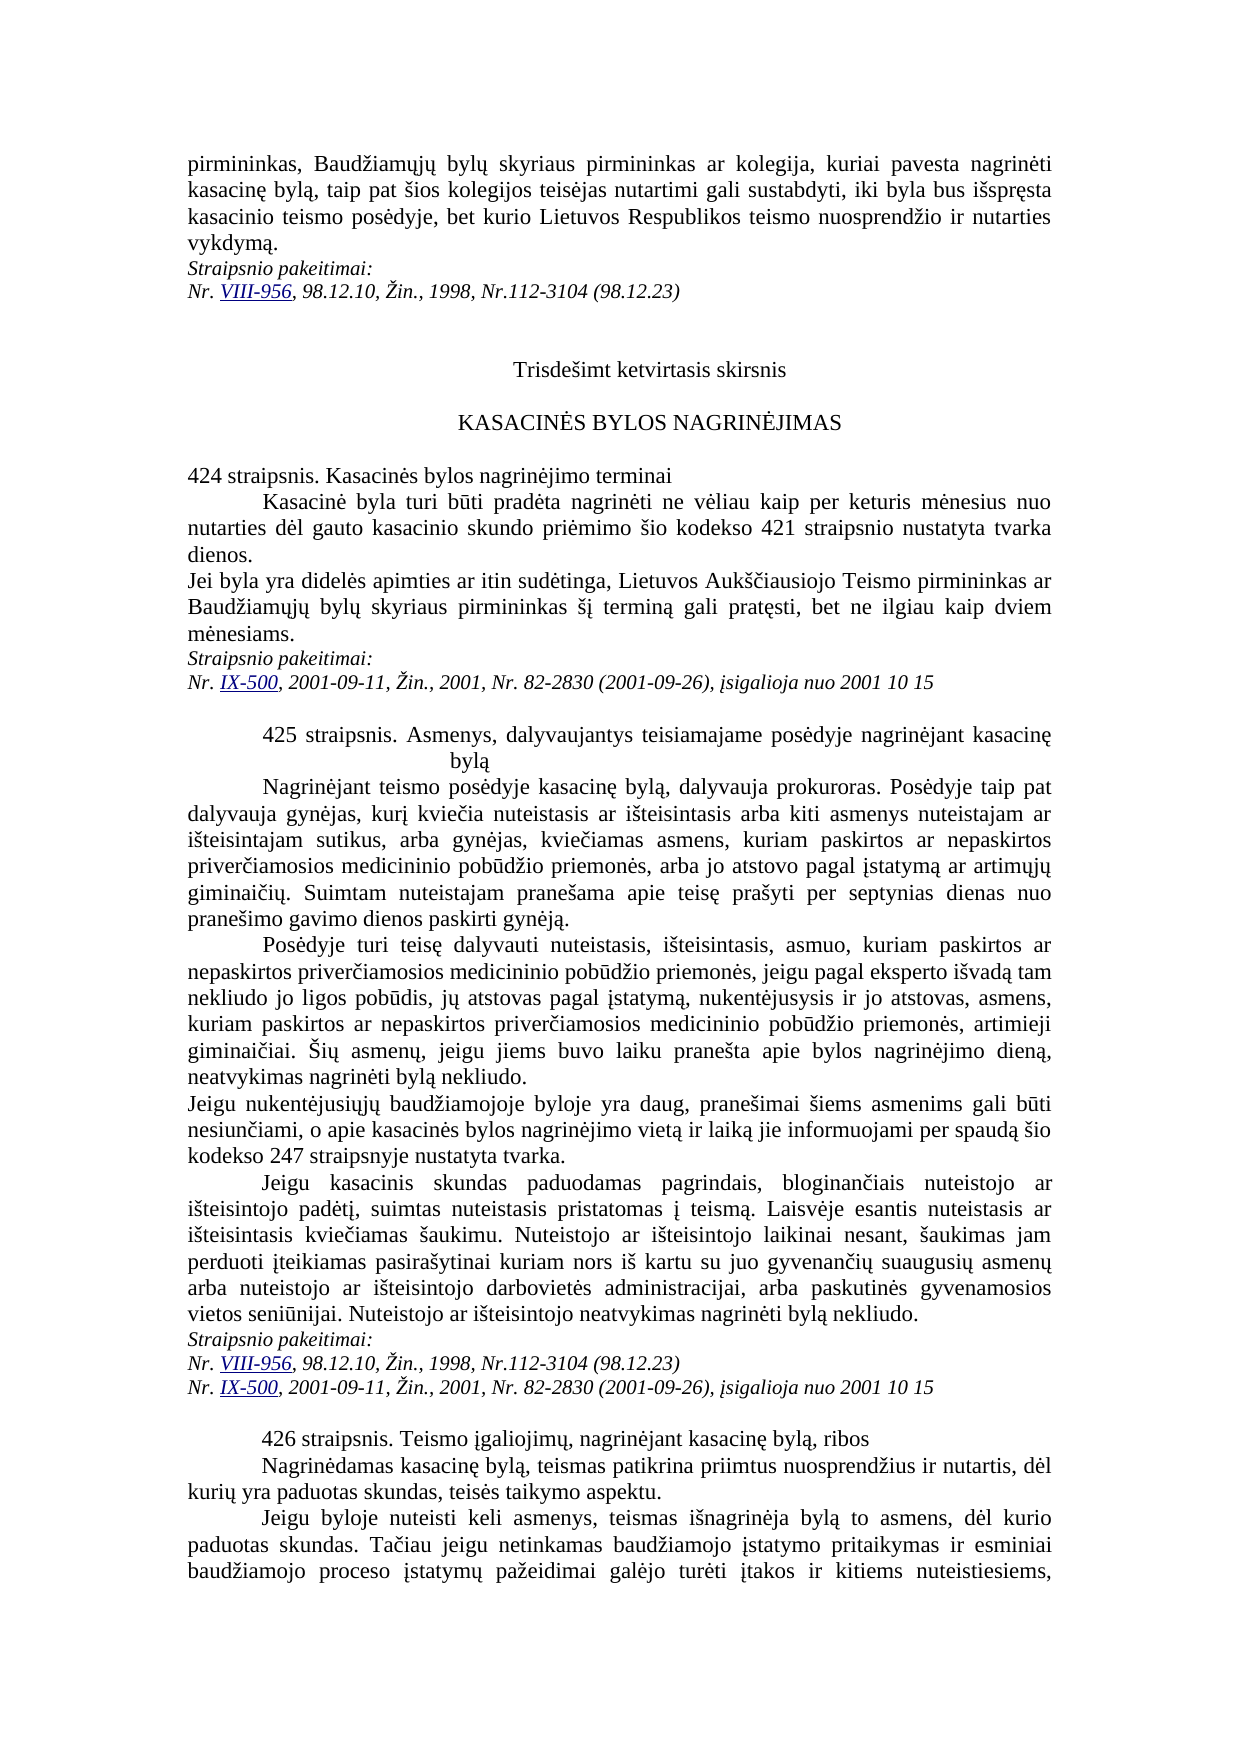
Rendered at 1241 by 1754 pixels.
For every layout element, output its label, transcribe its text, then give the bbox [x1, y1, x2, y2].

text 424 straipsnis. Kasacinės bylos nagrinėjimo terminai [187, 462, 1053, 488]
text Nagrinėjant teismo posėdyje kasacinę bylą, dalyvauja prokuroras. Posėdyje taip pat dalyvauja gynėjas, kurį kviečia nuteistasis ar išteisintasis arba kiti asmenys nuteistajam ar išteisintajam sutikus, arba gynėjas, kviečiamas asmens, kuriam paskirtos ar nepaskirtos priverčiamosios medicininio pobūdžio priemonės, arba jo atstovo pagal įstatymą ar artimųjų giminaičių. Suimtam nuteistajam pranešama apie teisę prašyti per septynias dienas nuo pranešimo gavimo dienos paskirti gynėją. [187, 773, 1053, 931]
text Nr. IX-500, 2001-09-11, Žin., 2001, Nr. 82-2830 (2001-09-26), įsigalioja nuo 2001 10 15 [187, 1375, 1053, 1399]
text Jeigu nukentėjusiųjų baudžiamojoje byloje yra daug, pranešimai šiems asmenims gali būti nesiunčiami, o apie kasacinės bylos nagrinėjimo vietą ir laiką jie informuojami per spaudą šio kodekso 247 straipsnyje nustatyta tvarka. [187, 1089, 1053, 1169]
text Jeigu byloje nuteisti keli asmenys, teismas išnagrinėja bylą to asmens, dėl kurio paduotas skundas. Tačiau jeigu netinkamas baudžiamojo įstatymo pritaikymas ir esminiai baudžiamojo proceso įstatymų pažeidimai galėjo turėti įtakos ir kitiems nuteistiesiems, [187, 1504, 1053, 1583]
text Nr. IX-500, 2001-09-11, Žin., 2001, Nr. 82-2830 (2001-09-26), įsigalioja nuo 2001 10 15 [187, 670, 1053, 694]
text Straipsnio pakeitimai: [187, 646, 1053, 670]
text Nr. VIII-956, 98.12.10, Žin., 1998, Nr.112-3104 (98.12.23) [187, 279, 1053, 303]
text Kasacinė byla turi būti pradėta nagrinėti ne vėliau kaip per keturis mėnesius nuo nutarties dėl gauto kasacinio skundo priėmimo šio kodekso 421 straipsnio nustatyta tvarka dienos. [187, 488, 1053, 567]
text Trisdešimt ketvirtasis skirsnis [187, 356, 1053, 383]
text Nagrinėdamas kasacinę bylą, teismas patikrina priimtus nuosprendžius ir nutartis, dėl kurių yra paduotas skundas, teisės taikymo aspektu. [187, 1452, 1053, 1504]
text Nr. VIII-956, 98.12.10, Žin., 1998, Nr.112-3104 (98.12.23) [187, 1351, 1053, 1375]
text Straipsnio pakeitimai: [187, 1327, 1053, 1351]
text pirmininkas, Baudžiamųjų bylų skyriaus pirmininkas ar kolegija, kuriai pavesta nagrinėti kasacinę bylą, taip pat šios kolegijos teisėjas nutartimi gali sustabdyti, iki byla bus išspręsta kasacinio teismo posėdyje, bet kurio Lietuvos Respublikos teismo nuosprendžio ir nutarties vykdymą. [187, 150, 1053, 255]
text 425 straipsnis. Asmenys, dalyvaujantys teisiamajame posėdyje nagrinėjant kasacinę bylą [262, 721, 1053, 773]
text Posėdyje turi teisę dalyvauti nuteistasis, išteisintasis, asmuo, kuriam paskirtos ar nepaskirtos priverčiamosios medicininio pobūdžio priemonės, jeigu pagal eksperto išvadą tam nekliudo jo ligos pobūdis, jų atstovas pagal įstatymą, nukentėjusysis ir jo atstovas, asmens, kuriam paskirtos ar nepaskirtos priverčiamosios medicininio pobūdžio priemonės, artimieji giminaičiai. Šių asmenų, jeigu jiems buvo laiku pranešta apie bylos nagrinėjimo dieną, neatvykimas nagrinėti bylą nekliudo. [187, 931, 1053, 1089]
text KASACINĖS BYLOS NAGRINĖJIMAS [187, 409, 1053, 435]
text Jei byla yra didelės apimties ar itin sudėtinga, Lietuvos Aukščiausiojo Teismo pirmininkas ar Baudžiamųjų bylų skyriaus pirmininkas šį terminą gali pratęsti, bet ne ilgiau kaip dviem mėnesiams. [187, 567, 1053, 646]
text Straipsnio pakeitimai: [187, 255, 1053, 279]
text Jeigu kasacinis skundas paduodamas pagrindais, bloginančiais nuteistojo ar išteisintojo padėtį, suimtas nuteistasis pristatomas į teismą. Laisvėje esantis nuteistasis ar išteisintasis kviečiamas šaukimu. Nuteistojo ar išteisintojo laikinai nesant, šaukimas jam perduoti įteikiamas pasirašytinai kuriam nors iš kartu su juo gyvenančių suaugusių asmenų arba nuteistojo ar išteisintojo darbovietės administracijai, arba paskutinės gyvenamosios vietos seniūnijai. Nuteistojo ar išteisintojo neatvykimas nagrinėti bylą nekliudo. [187, 1169, 1053, 1327]
text 426 straipsnis. Teismo įgaliojimų, nagrinėjant kasacinę bylą, ribos [187, 1425, 1053, 1452]
